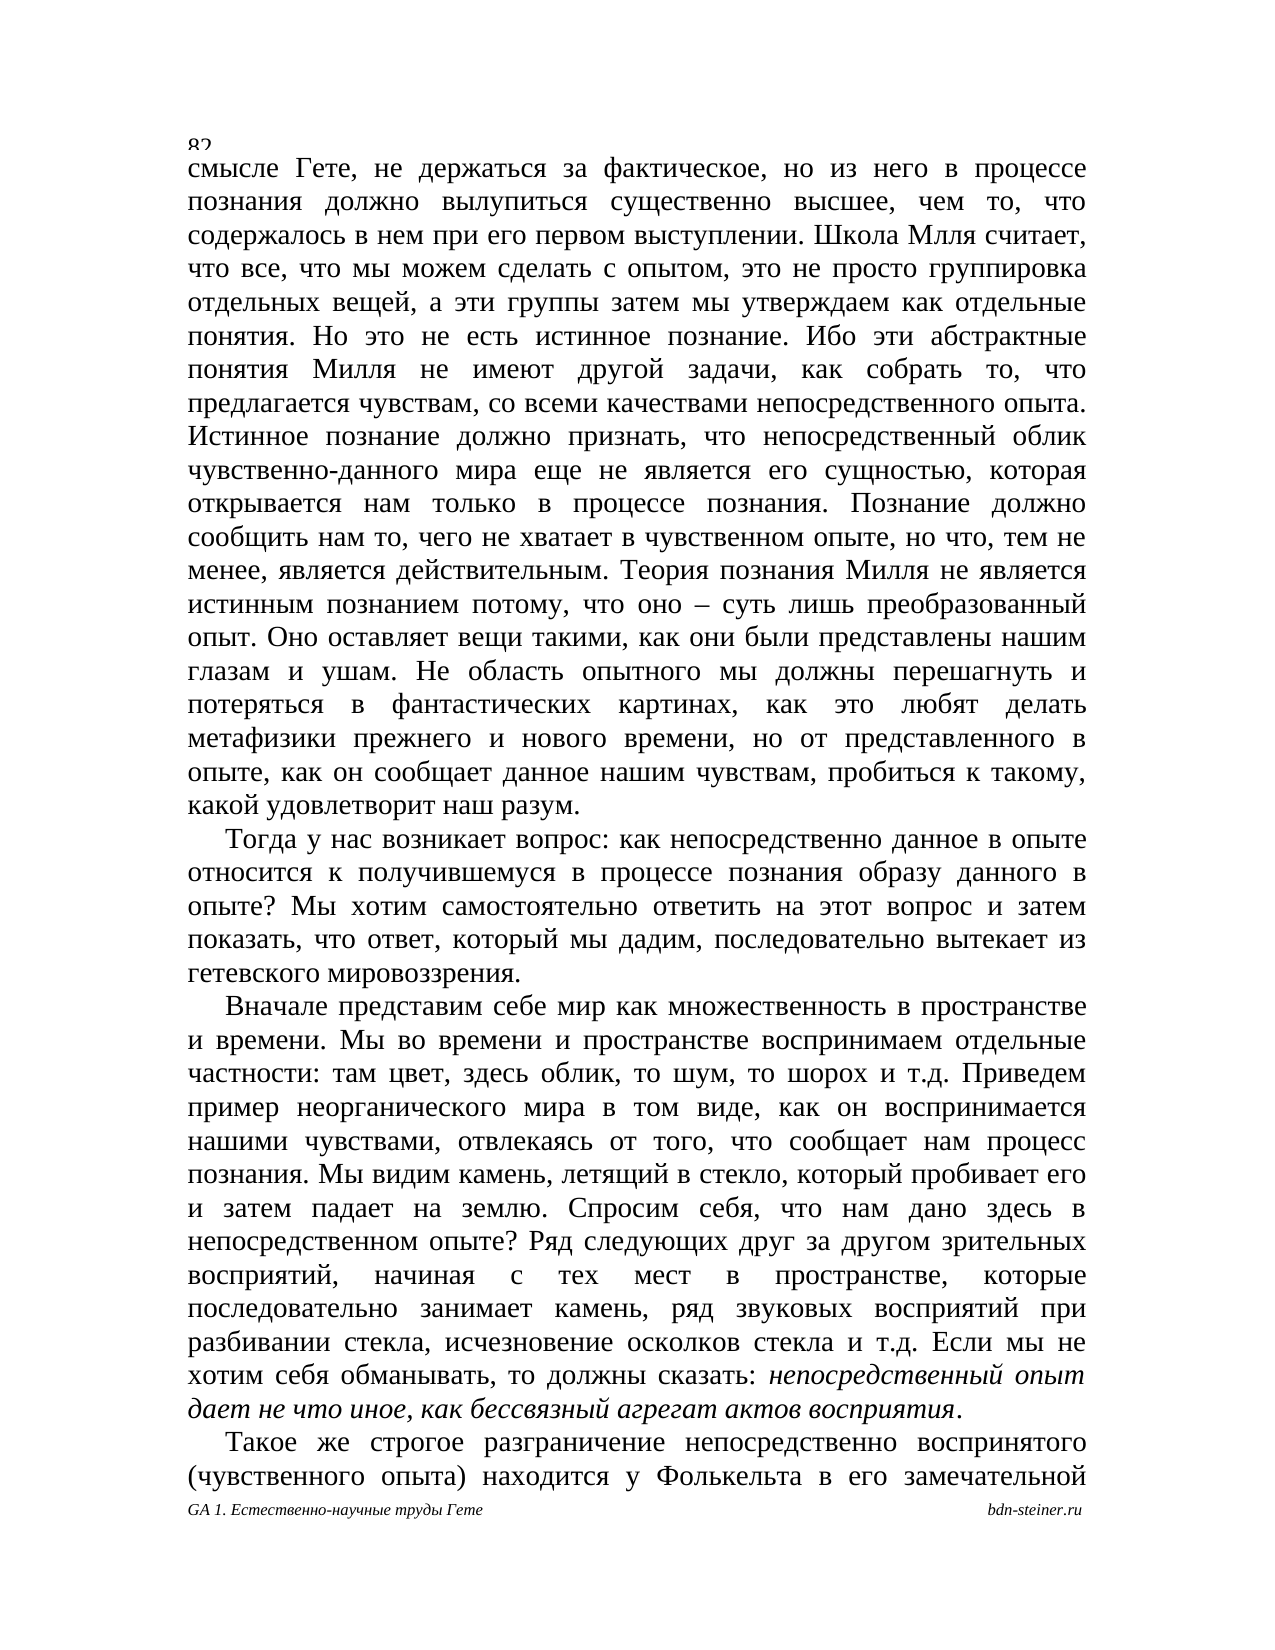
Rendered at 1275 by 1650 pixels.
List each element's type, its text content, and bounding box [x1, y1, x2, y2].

text смысле Гете, не держаться за фактическое, но из него в процессе познания должно вылупиться существенно высшее, чем то, что содержалось в нем при его первом выступлении. Школа Млля считает, что все, что мы можем сделать с опытом, это не просто группировка отдельных вещей, а эти группы затем мы утверждаем как отдельные понятия. Но это не есть истинное познание. Ибо эти абстрактные понятия Милля не имеют другой задачи, как собрать то, что предлагается чувствам, со всеми качествами непосредственного опыта. Истинное познание должно признать, что непосредственный облик чувственно-данного мира еще не является его сущностью, которая открывается нам только в процессе познания. Познание должно сообщить нам то, чего не хватает в чувственном опыте, но что, тем не менее, является действительным. Теория познания Милля не является истинным познанием потому, что оно – суть лишь преобразованный опыт. Оно оставляет вещи такими, как они были представлены нашим глазам и ушам. Не область опытного мы должны перешагнуть и потеряться в фантастических картинах, как это любят делать метафизики прежнего и нового времени, но от представленного в опыте, как он сообщает данное нашим чувствам, пробиться к такому, какой удовлетворит наш разум. [187, 150, 1087, 821]
text Такое же строгое разграничение непосредственно воспринятого (чувственного опыта) находится у Фолькельта в его замечательной [187, 1424, 1087, 1492]
text Тогда у нас возникает вопрос: как непосредственно данное в опыте относится к получившемуся в процессе познания образу данного в опыте? Мы хотим самостоятельно ответить на этот вопрос и затем показать, что ответ, который мы дадим, последовательно вытекает из гетевского мировоззрения. [187, 821, 1087, 988]
text Вначале представим себе мир как множественность в пространстве и времени. Мы во времени и пространстве воспринимаем отдельные частности: там цвет, здесь облик, то шум, то шорох и т.д. Приведем пример неорганического мира в том виде, как он воспринимается нашими чувствами, отвлекаясь от того, что сообщает нам процесс познания. Мы видим камень, летящий в стекло, который пробивает его и затем падает на землю. Спросим себя, что нам дано здесь в непосредственном опыте? Ряд следующих друг за другом зрительных восприятий, начиная с тех мест в пространстве, которые последовательно занимает камень, ряд звуковых восприятий при разбивании стекла, исчезновение осколков стекла и т.д. Если мы не хотим себя обманывать, то должны сказать: непосредственный опыт дает не что иное, как бессвязный агрегат актов восприятия. [187, 988, 1087, 1424]
